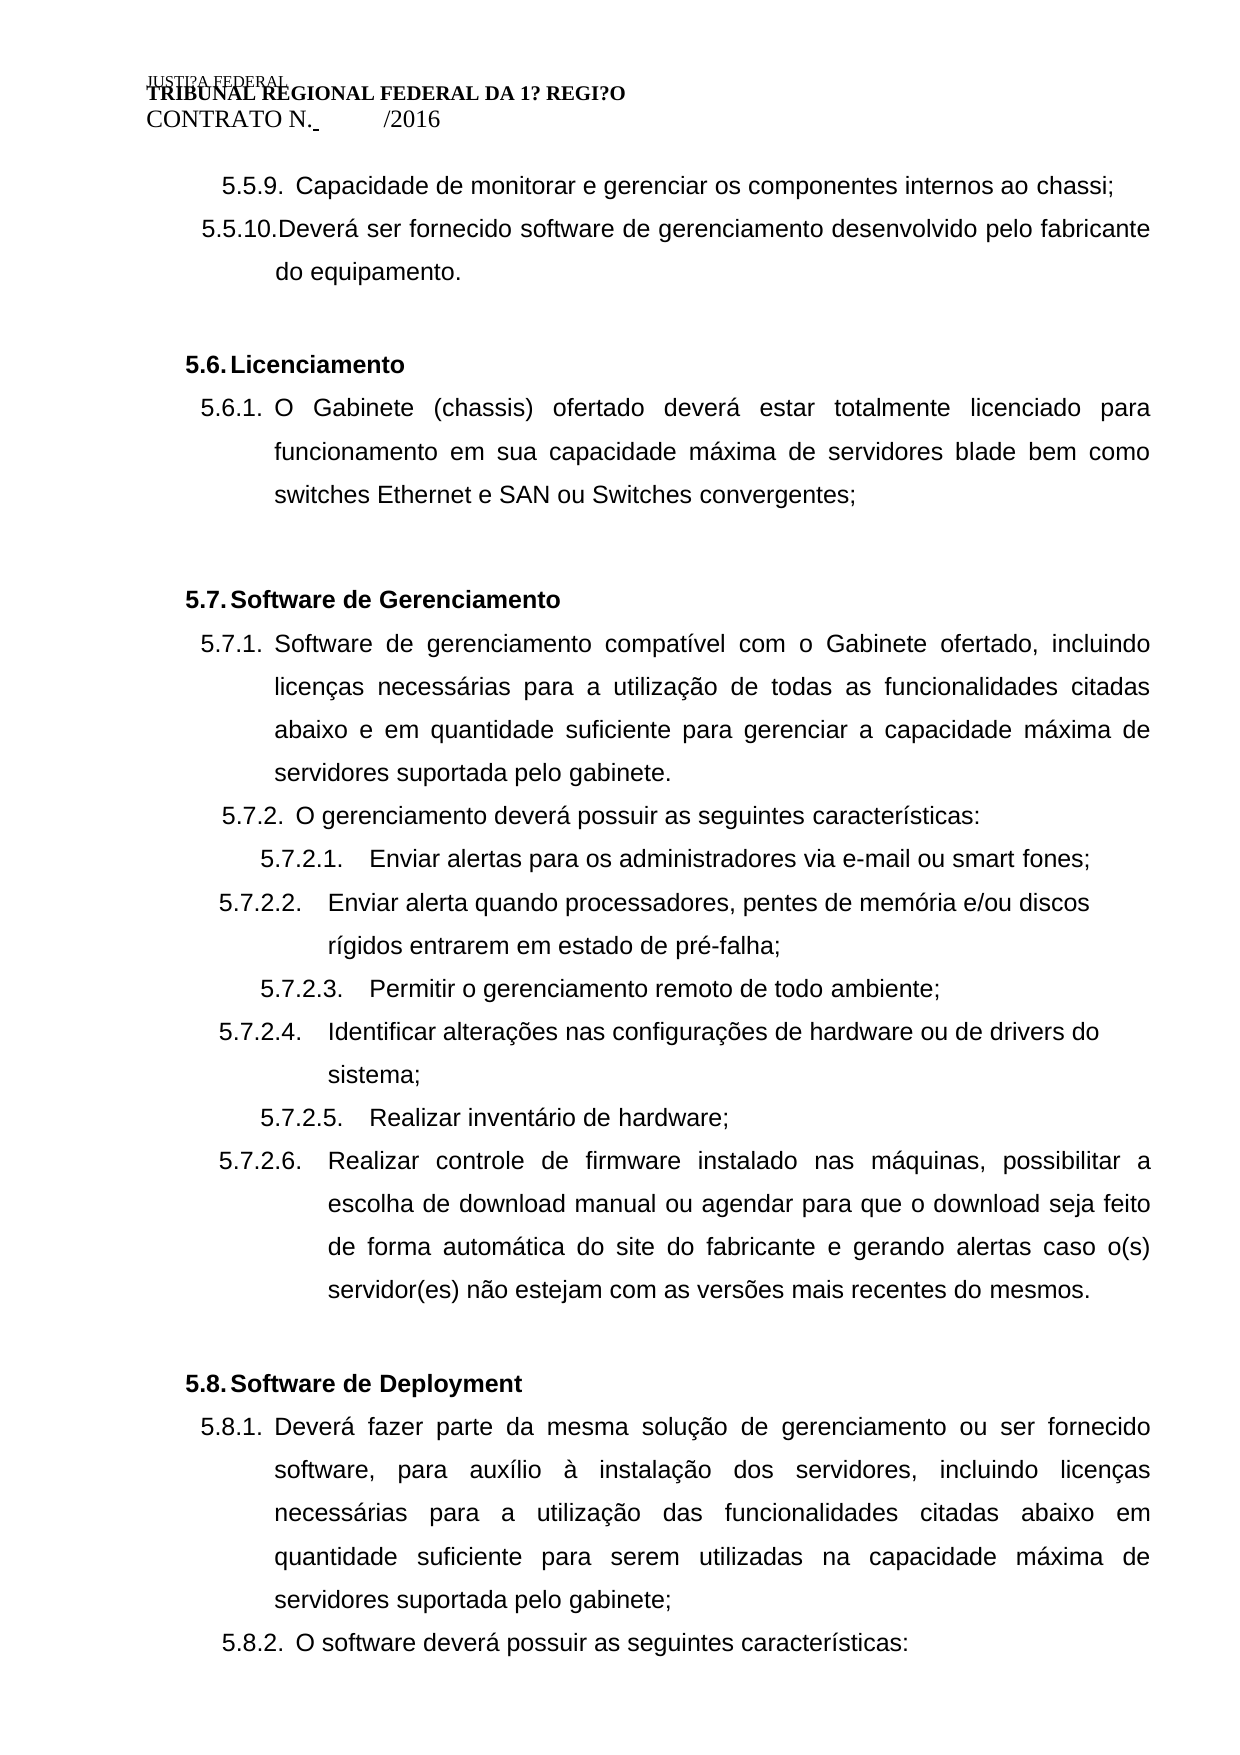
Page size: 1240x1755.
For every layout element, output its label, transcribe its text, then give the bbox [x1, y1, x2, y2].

list O Gabinete (chassis) ofertado deverá estar totalmente licenciado para funcionamento em sua capacidade máxima de servidores blade bem como switches Ethernet e SAN ou Switches convergentes; [200, 393, 1152, 508]
list O software deverá possuir as seguintes características: [222, 1628, 1196, 1657]
list Enviar alertas para os administradores via e-mail ou smart fones; [260, 844, 1196, 873]
subtitle Software de Deployment [185, 1369, 1196, 1398]
list Enviar alerta quando processadores, pentes de memória e/ou discos rígidos entrarem em estado de pré-falha; [219, 888, 1152, 959]
list Realizar controle de firmware instalado nas máquinas, possibilitar a escolha de download manual ou agendar para que o download seja feito de forma automática do site do fabricante e gerando alertas caso o(s) servidor(es) não estejam com as versões mais recentes do mesmos. [219, 1146, 1152, 1304]
list Identificar alterações nas configurações de hardware ou de drivers do sistema; [219, 1017, 1152, 1089]
list Realizar inventário de hardware; [260, 1103, 1196, 1132]
list Software de gerenciamento compatível com o Gabinete ofertado, incluindo licenças necessárias para a utilização de todas as funcionalidades citadas abaixo e em quantidade suficiente para gerenciar a capacidade máxima de servidores suportada pelo gabinete. [200, 629, 1152, 787]
list Deverá ser fornecido software de gerenciamento desenvolvido pelo fabricante do equipamento. [201, 214, 1152, 286]
list Permitir o gerenciamento remoto de todo ambiente; [260, 974, 1196, 1003]
subtitle Software de Gerenciamento [185, 586, 1196, 614]
list Capacidade de monitorar e gerenciar os componentes internos ao chassi; [222, 171, 1196, 199]
list O gerenciamento deverá possuir as seguintes características: [222, 801, 1196, 830]
subtitle Licenciamento [185, 350, 1196, 379]
list Deverá fazer parte da mesma solução de gerenciamento ou ser fornecido software, para auxílio à instalação dos servidores, incluindo licenças necessárias para a utilização das funcionalidades citadas abaixo em quantidade suficiente para serem utilizadas na capacidade máxima de servidores suportada pelo gabinete; [200, 1412, 1152, 1613]
